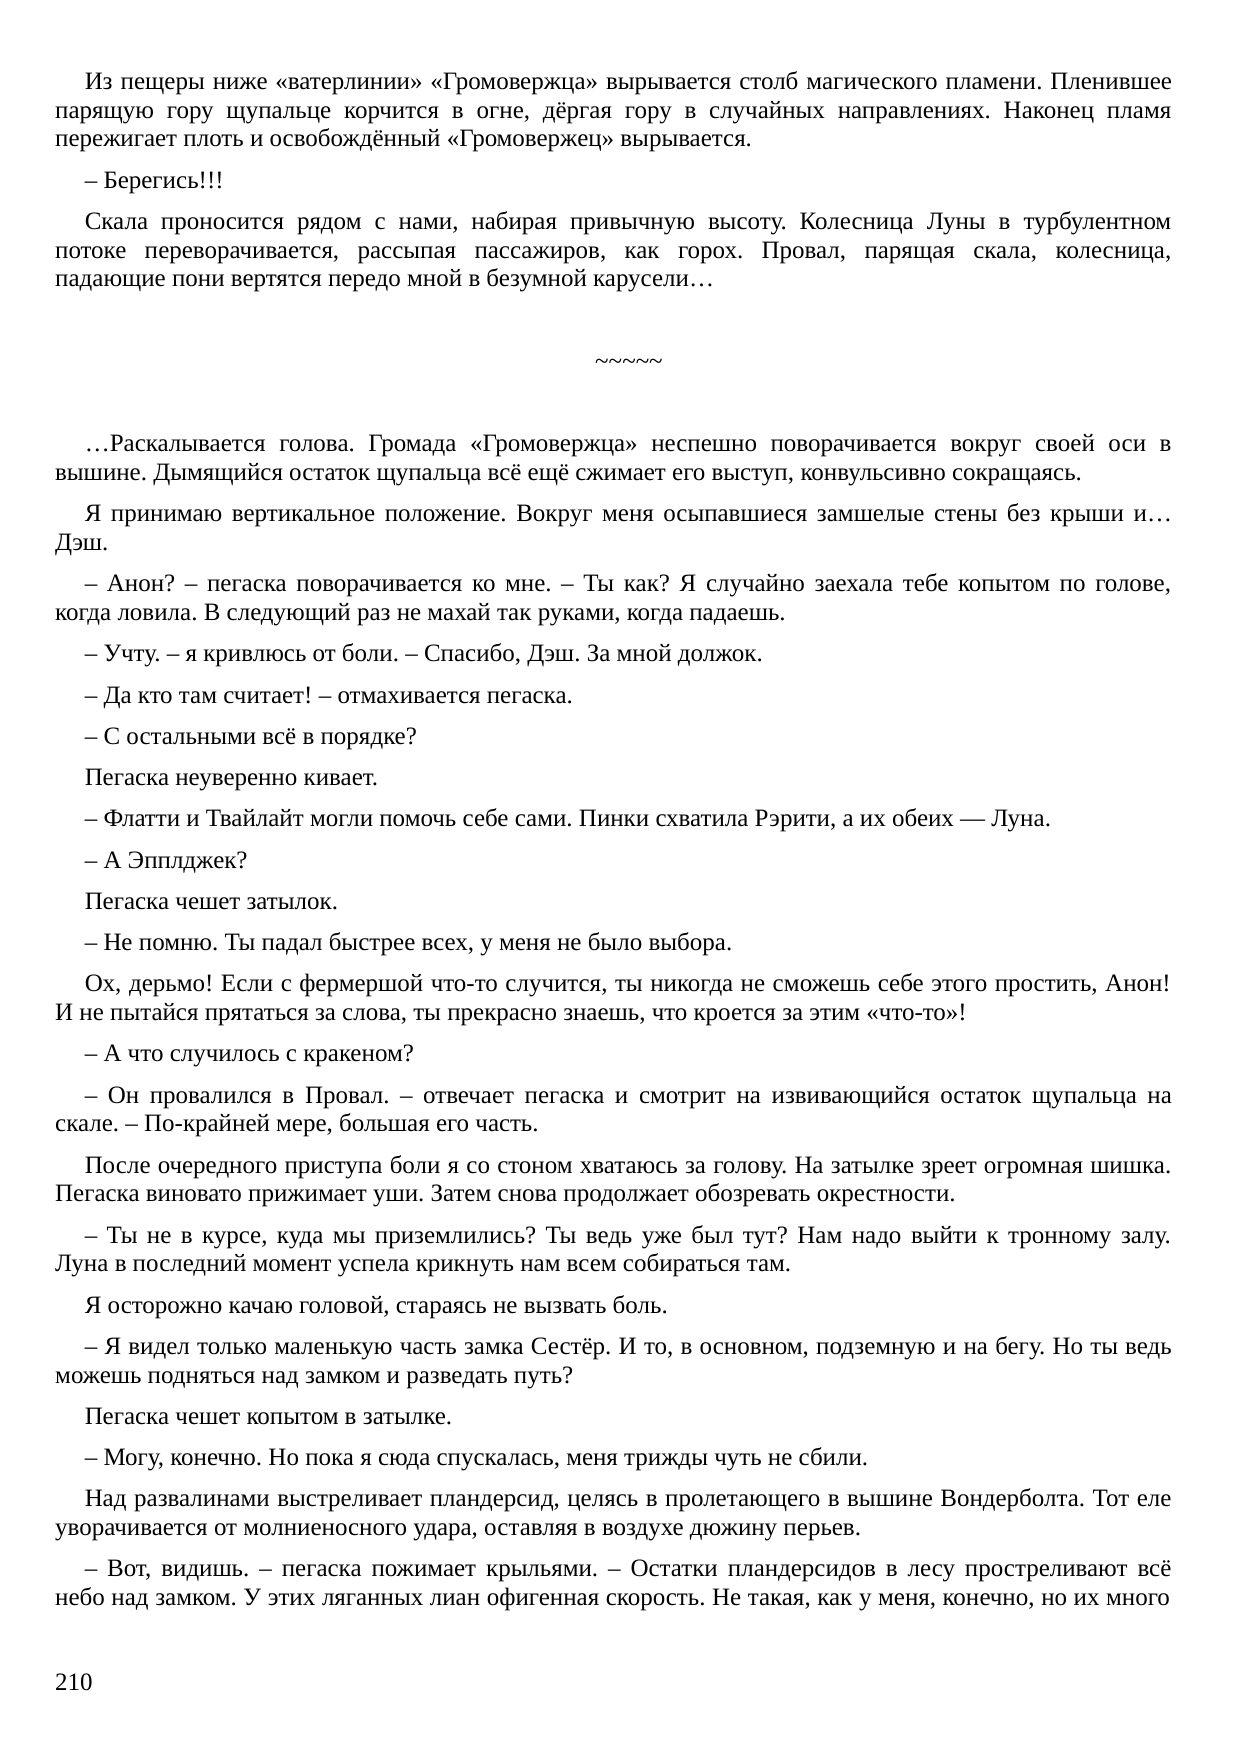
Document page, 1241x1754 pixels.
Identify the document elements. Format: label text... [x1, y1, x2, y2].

text – Он провалился в Провал. – отвечает пегаска и смотрит на извивающийся остаток щупальца на скале. – По-крайней мере, большая его часть. [55, 1080, 1173, 1137]
text – Учту. – я кривлюсь от боли. – Спасибо, Дэш. За мной должок. [55, 638, 1173, 667]
text Из пещеры ниже «ватерлинии» «Громовержца» вырывается столб магического пламени. Пленившее парящую гору щупальце корчится в огне, дёргая гору в случайных направлениях. Наконец пламя пережигает плоть и освобождённый «Громовержец» вырывается. [55, 66, 1173, 152]
text Ох, дерьмо! Если с фермершой что-то случится, ты никогда не сможешь себе этого простить, Анон! И не пытайся прятаться за слова, ты прекрасно знаешь, что кроется за этим «что-то»! [55, 968, 1173, 1026]
text Пегаска неуверенно кивает. [55, 762, 1173, 791]
text После очередного приступа боли я со стоном хватаюсь за голову. На затылке зреет огромная шишка. Пегаска виновато прижимает уши. Затем снова продолжает обозревать окрестности. [55, 1150, 1173, 1207]
text Пегаска чешет затылок. [55, 886, 1173, 915]
text Пегаска чешет копытом в затылке. [55, 1401, 1173, 1430]
text …Раскалывается голова. Громада «Громовержца» неспешно поворачивается вокруг своей оси в вышине. Дымящийся остаток щупальца всё ещё сжимает его выступ, конвульсивно сокращаясь. [55, 428, 1173, 486]
text – Я видел только маленькую часть замка Сестёр. И то, в основном, подземную и на бегу. Но ты ведь можешь подняться над замком и разведать путь? [55, 1331, 1173, 1388]
text – А Эпплджек? [55, 845, 1173, 873]
text Скала проносится рядом с нами, набирая привычную высоту. Колесница Луны в турбулентном потоке переворачивается, рассыпая пассажиров, как горох. Провал, парящая скала, колесница, падающие пони вертятся передо мной в безумной карусели… [55, 206, 1173, 292]
text – Вот, видишь. – пегаска пожимает крыльями. – Остатки пландерсидов в лесу простреливают всё небо над замком. У этих ляганных лиан офигенная скорость. Не такая, как у меня, конечно, но их много [55, 1553, 1173, 1611]
text – Берегись!!! [55, 165, 1173, 193]
text – А что случилось с кракеном? [55, 1038, 1173, 1067]
text – Ты не в курсе, куда мы приземлились? Ты ведь уже был тут? Нам надо выйти к тронному залу. Луна в последний момент успела крикнуть нам всем собираться там. [55, 1220, 1173, 1277]
text – Могу, конечно. Но пока я сюда спускалась, меня трижды чуть не сбили. [55, 1442, 1173, 1471]
text – С остальными всё в порядке? [55, 721, 1173, 750]
text Над развалинами выстреливает пландерсид, целясь в пролетающего в вышине Вондерболта. Тот еле уворачивается от молниеносного удара, оставляя в воздухе дюжину перьев. [55, 1483, 1173, 1541]
text – Да кто там считает! – отмахивается пегаска. [55, 680, 1173, 708]
text Я осторожно качаю головой, стараясь не вызвать боль. [55, 1290, 1173, 1318]
text ~~~~~ [55, 346, 1173, 375]
text – Флатти и Твайлайт могли помочь себе сами. Пинки схватила Рэрити, а их обеих — Луна. [55, 803, 1173, 832]
text Я принимаю вертикальное положение. Вокруг меня осыпавшиеся замшелые стены без крыши и… Дэш. [55, 498, 1173, 556]
text – Анон? – пегаска поворачивается ко мне. – Ты как? Я случайно заехала тебе копытом по голове, когда ловила. В следующий раз не махай так руками, когда падаешь. [55, 568, 1173, 626]
text – Не помню. Ты падал быстрее всех, у меня не было выбора. [55, 927, 1173, 956]
